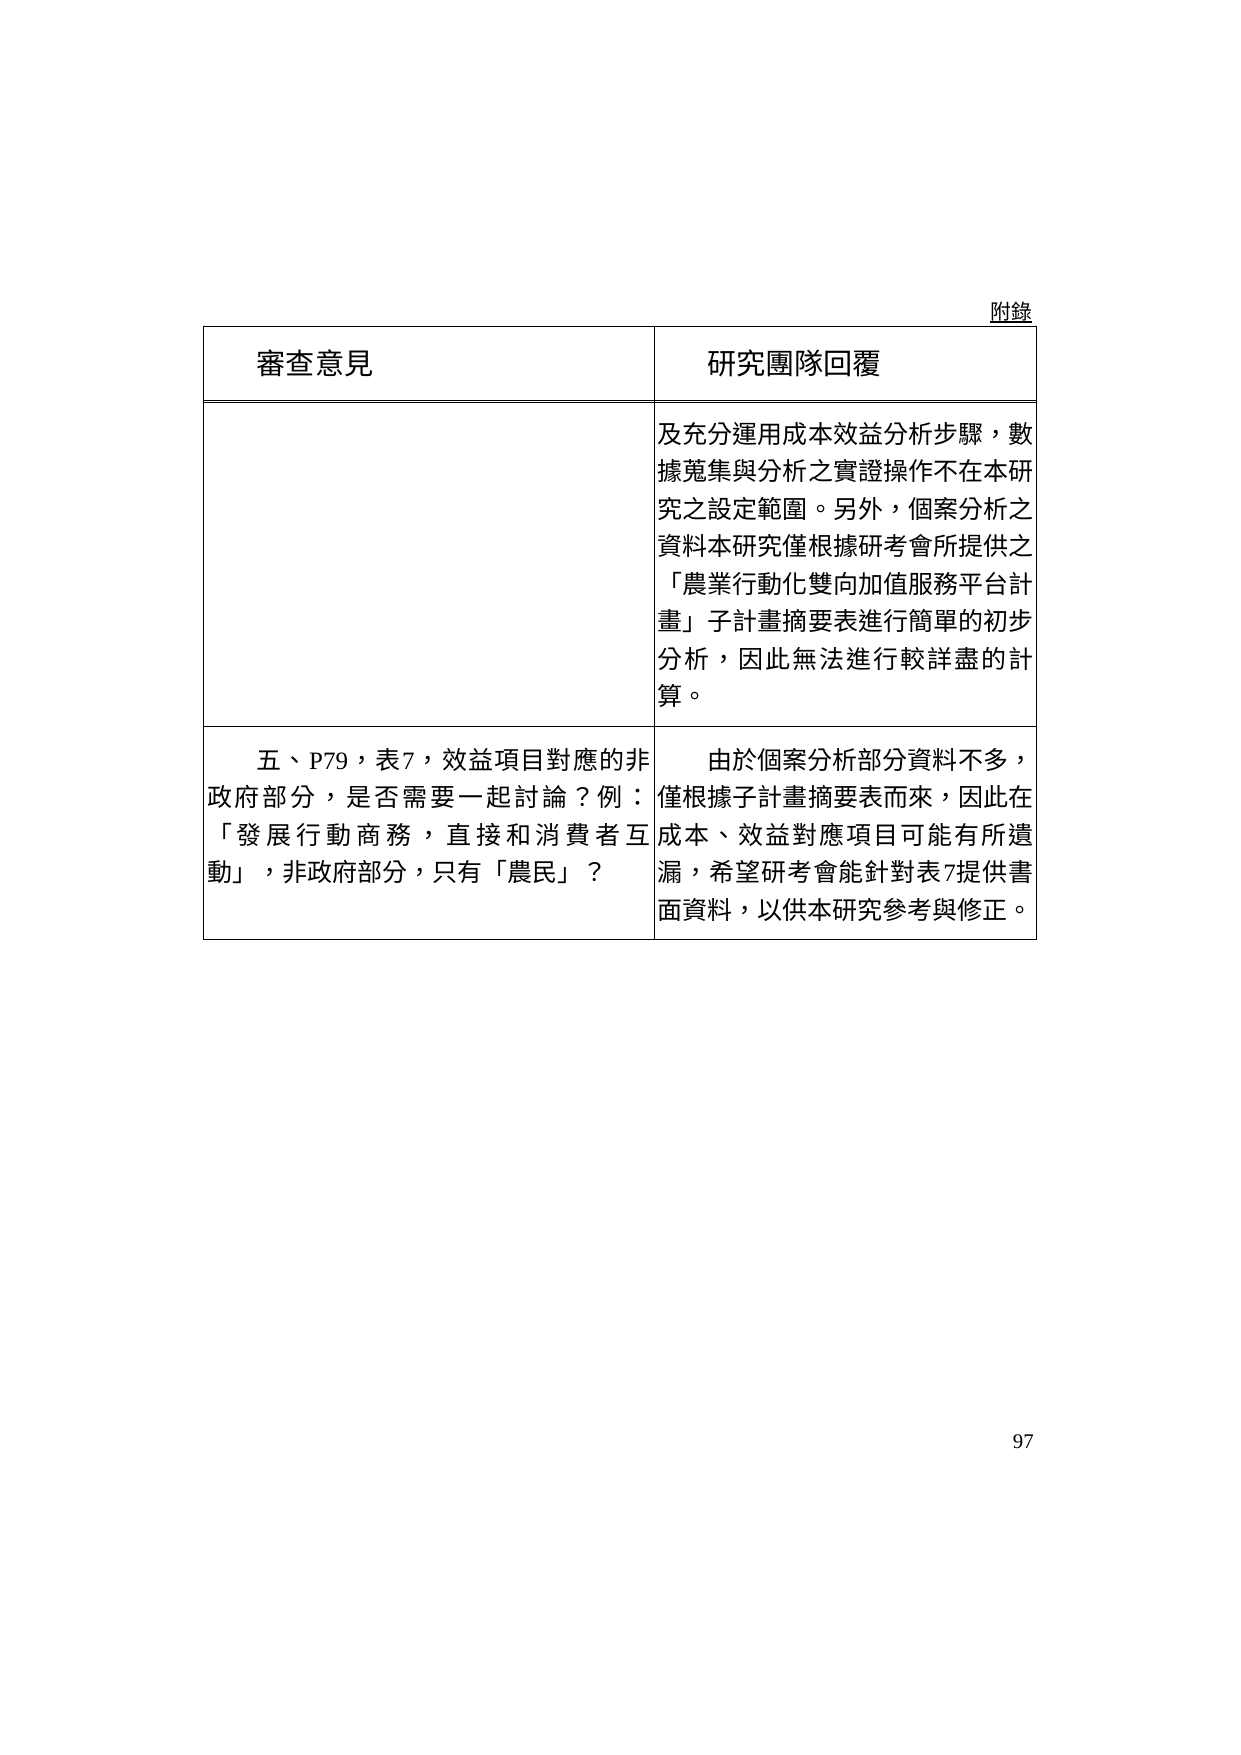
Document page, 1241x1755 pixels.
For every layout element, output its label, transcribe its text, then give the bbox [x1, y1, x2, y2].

table_cell 及充分運用成本效益分析步驟，數據蒐集與分析之實證操作不在本研究之設定範圍。另外，個案分析之資料本研究僅根據研考會所提供之「農業行動化雙向加值服務平台計畫」子計畫摘要表進行簡單的初步分析，因此無法進行較詳盡的計算。 [655, 403, 1036, 726]
table_header 審查意見 [204, 327, 654, 399]
table_header 研究團隊回覆 [655, 327, 1036, 399]
table_cell 由於個案分析部分資料不多，僅根據子計畫摘要表而來，因此在成本、效益對應項目可能有所遺漏，希望研考會能針對表7提供書面資料，以供本研究參考與修正。 [655, 727, 1036, 939]
table_cell [204, 403, 654, 726]
table_cell 五、P79，表7，效益項目對應的非政府部分，是否需要一起討論？例：「發展行動商務，直接和消費者互動」，非政府部分，只有「農民」？ [204, 727, 654, 939]
